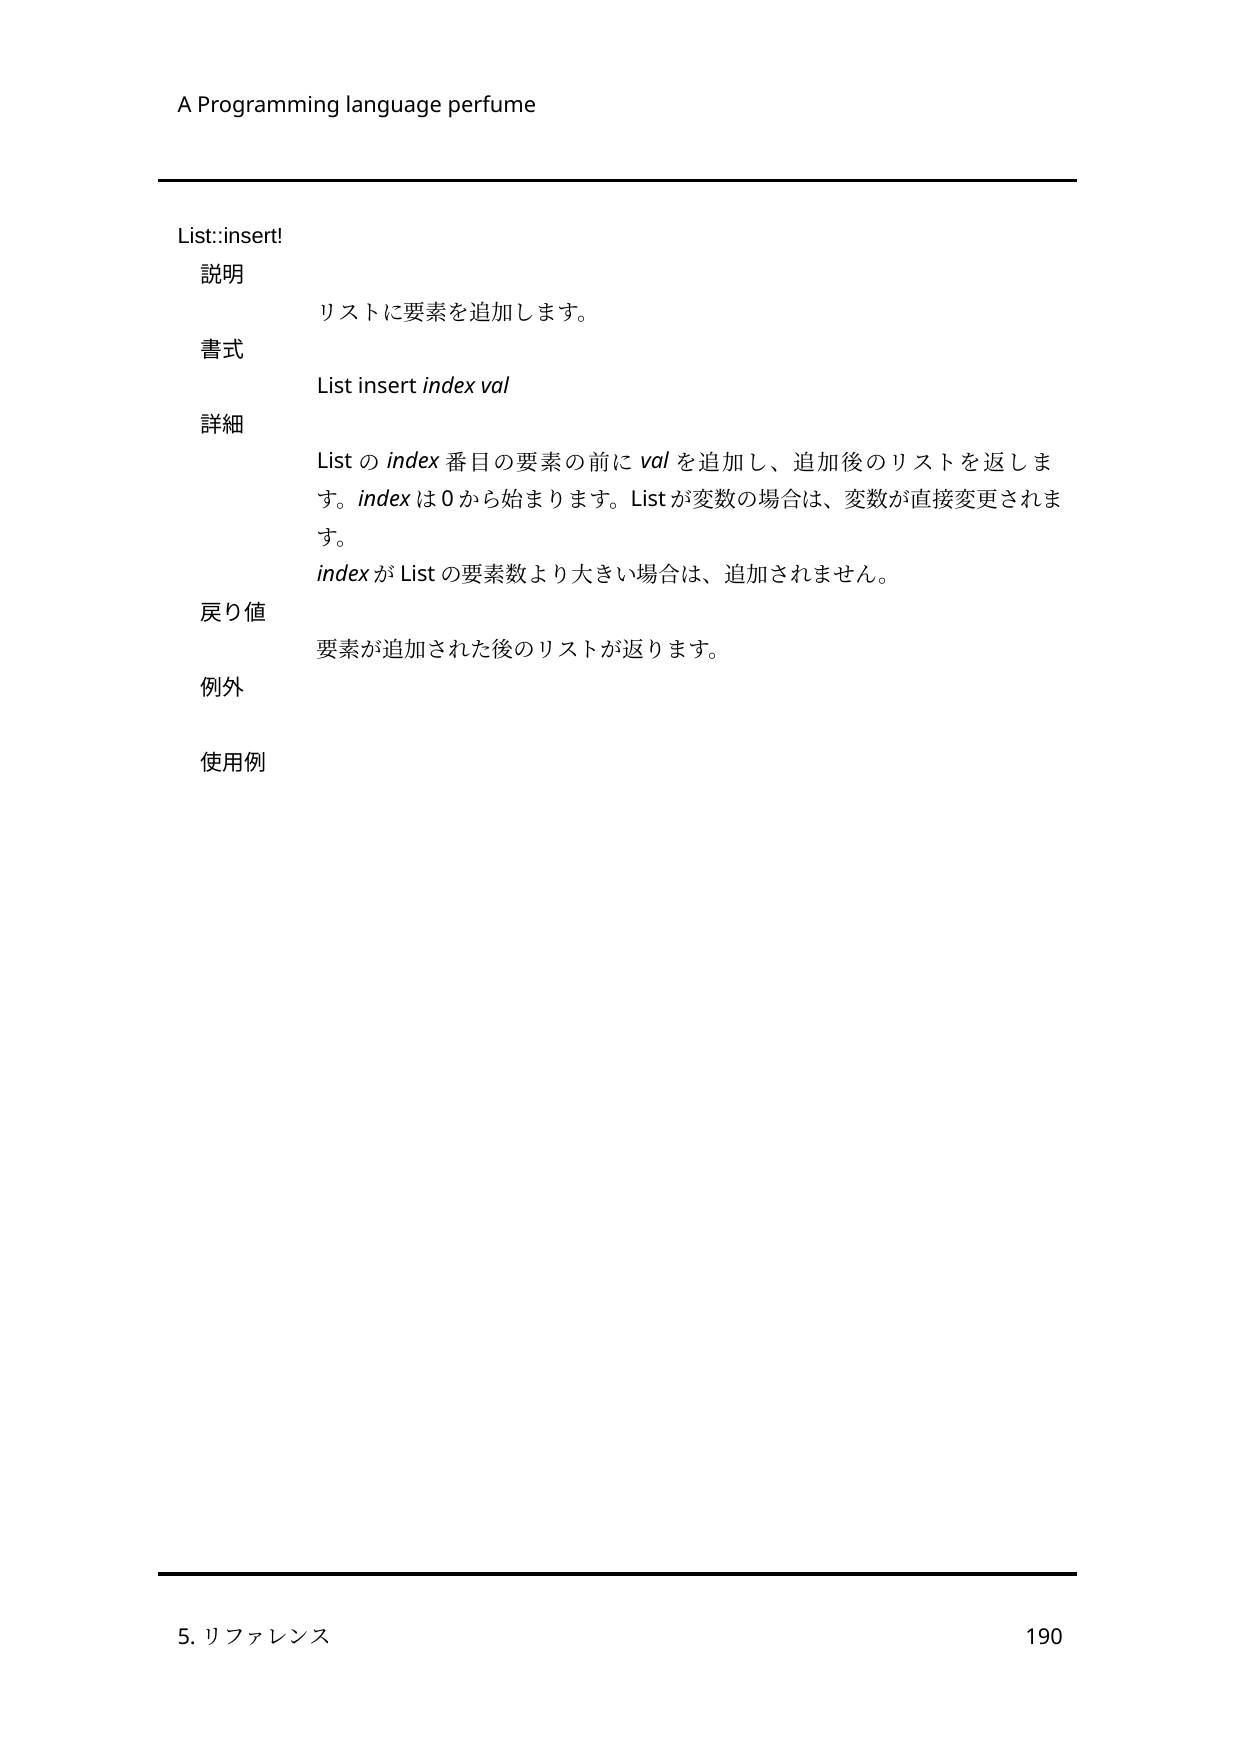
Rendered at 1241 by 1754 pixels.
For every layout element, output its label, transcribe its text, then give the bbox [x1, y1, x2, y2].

table_cell List insert index val [317, 329, 1063, 404]
table_cell 例外 [200, 667, 317, 742]
table_cell 詳細 [200, 404, 317, 592]
subtitle List::insert! [177, 217, 1063, 254]
table_cell 使用例 [200, 742, 317, 817]
table_header 説明 [200, 254, 317, 329]
table_cell Listのindex番目の要素の前にvalを追加し、追加後のリストを返します。indexは0から始まります。Listが変数の場合は、変数が直接変更されます。 indexがListの要素数より大きい場合は、追加されません。 [317, 404, 1063, 592]
table_cell 書式 [200, 329, 317, 404]
table_cell 要素が追加された後のリストが返ります。 [317, 592, 1063, 667]
table_header リストに要素を追加します。 [317, 254, 1063, 329]
table_cell [317, 667, 1063, 742]
table_cell [317, 742, 1063, 817]
table_cell 戻り値 [200, 592, 317, 667]
